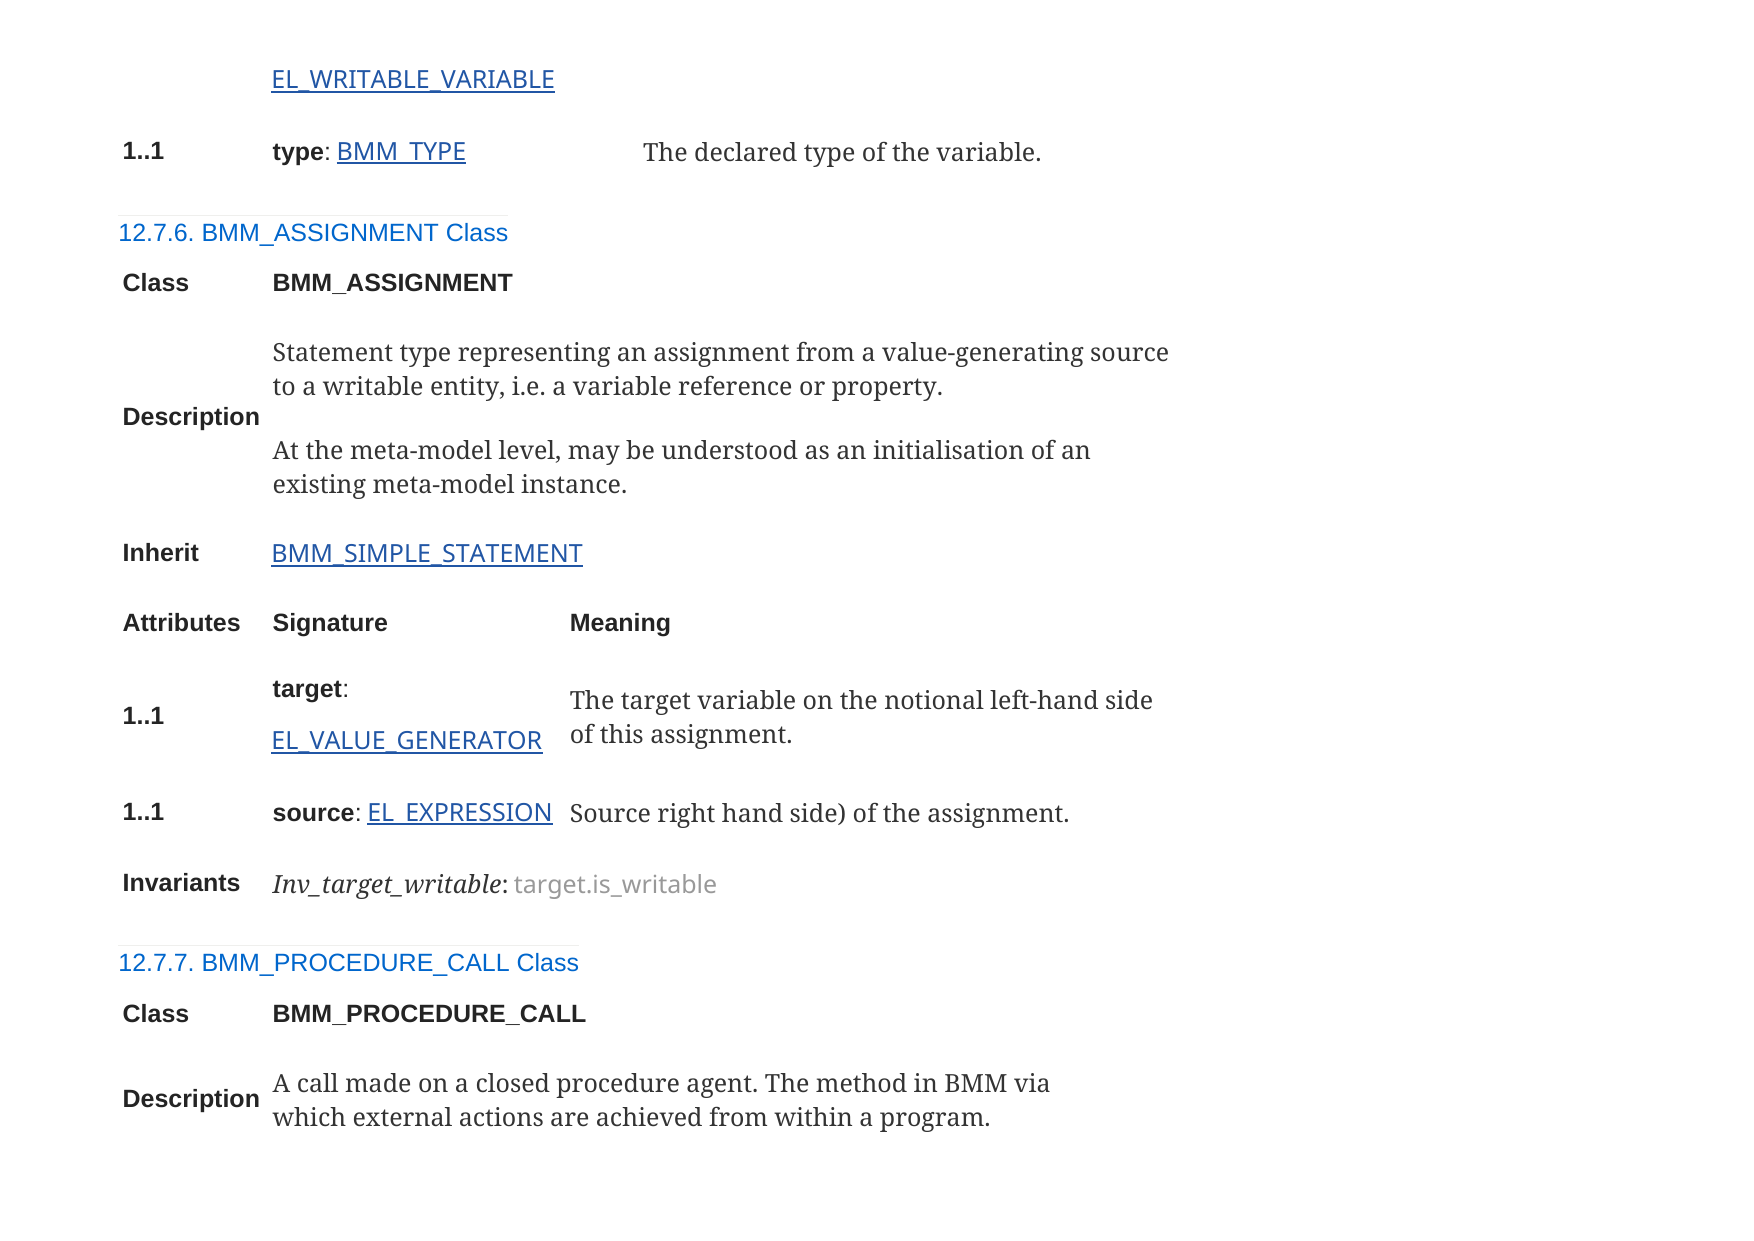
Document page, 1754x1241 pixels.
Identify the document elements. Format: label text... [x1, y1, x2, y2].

table_cell 1..1 [118, 59, 268, 131]
table_cell Meaning [565, 605, 1181, 671]
subtitle 12.7.6. BMM_ASSIGNMENT Class [118, 215, 1695, 247]
table_cell Inherit [118, 533, 268, 604]
table_cell Description [118, 1062, 268, 1166]
table_cell type: BMM_TYPE [268, 131, 639, 202]
table_cell A call made on a closed procedure agent. The method in BMM via which external actions are achieved from within a program. [268, 1062, 1061, 1166]
table_cell 1..1 [118, 671, 268, 792]
table_cell Invariants [118, 864, 268, 933]
table_header Class [118, 266, 268, 332]
table_cell BMM_SIMPLE_STATEMENT [268, 533, 1181, 604]
table_cell Inv_target_writable: target.is_writable [268, 864, 1181, 933]
table_cell Description [118, 332, 268, 533]
subtitle 12.7.7. BMM_PROCEDURE_CALL Class [118, 945, 1695, 977]
table_cell [639, 59, 1059, 131]
table_cell 1..1 [118, 131, 268, 202]
table_cell The declared type of the variable. [639, 131, 1059, 202]
table_header Class [118, 996, 268, 1062]
table_cell Source right hand side) of the assignment. [565, 792, 1181, 863]
table_header BMM_ASSIGNMENT [268, 266, 1181, 332]
table_cell target: EL_VALUE_GENERATOR [268, 671, 565, 792]
table_cell The target variable on the notional left-hand side of this assignment. [565, 671, 1181, 792]
table_header BMM_PROCEDURE_CALL [268, 996, 1061, 1062]
table_cell Statement type representing an assignment from a value-generating source to a writable entity, i.e. a variable reference or property. At the meta-model level, may be understood as an initialisation of an existing meta-model instance. [268, 332, 1181, 533]
table_cell source: EL_EXPRESSION [268, 792, 565, 863]
table_cell Signature [268, 605, 565, 671]
table_cell result: EL_WRITABLE_VARIABLE [268, 59, 639, 131]
table_cell Attributes [118, 605, 268, 671]
table_cell 1..1 [118, 792, 268, 863]
